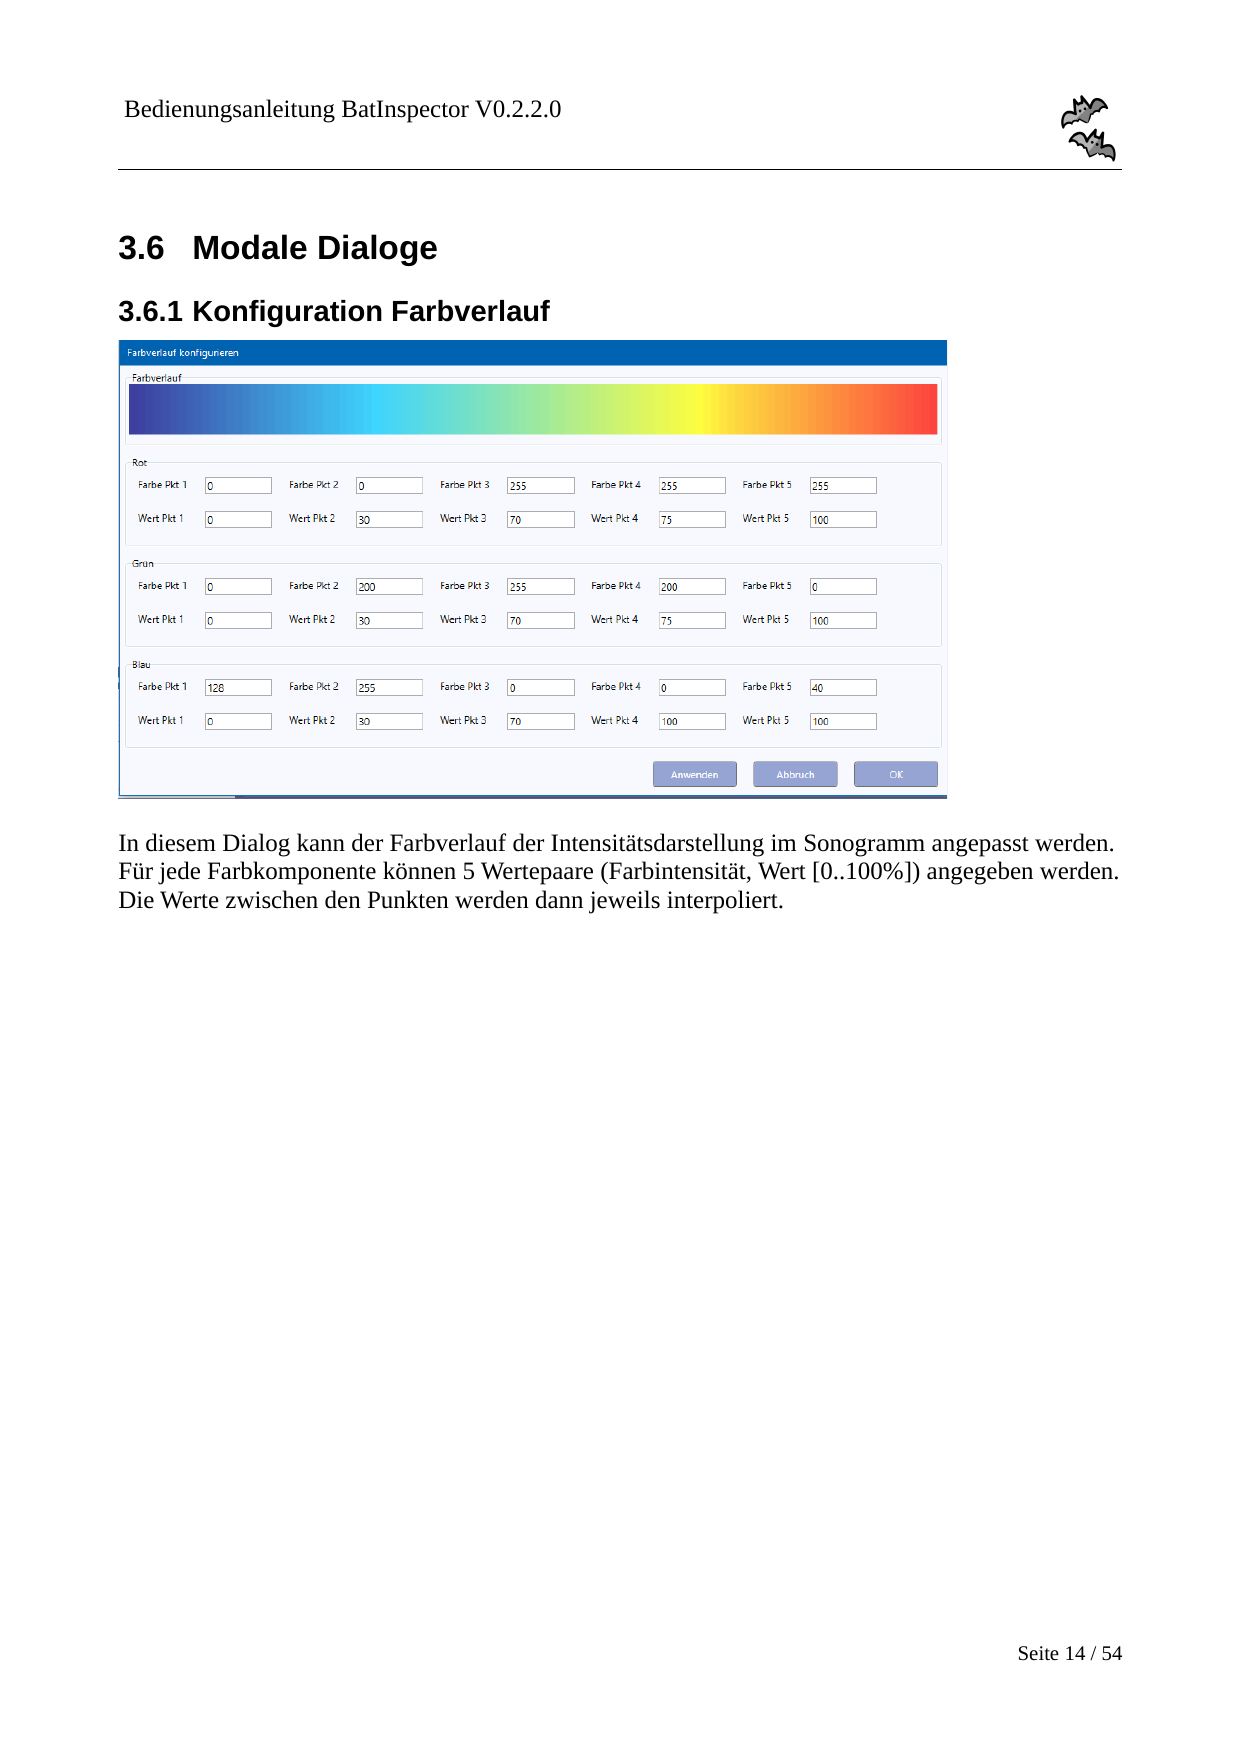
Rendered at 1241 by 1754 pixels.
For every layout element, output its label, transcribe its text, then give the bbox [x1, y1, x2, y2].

text In diesem Dialog kann der Farbverlauf der Intensitätsdarstellung im Sonogramm angepasst werden. [118, 828, 1122, 856]
text Für jede Farbkomponente können 5 Wertepaare (Farbintensität, Wert [0..100%]) angegeben werden. Die Werte zwischen den Punkten werden dann jeweils interpoliert. [118, 856, 1122, 914]
picture [1057, 95, 1120, 162]
subtitle Konfiguration Farbverlauf [118, 294, 1122, 327]
subtitle Modale Dialoge [118, 228, 1122, 267]
picture [118, 340, 948, 799]
